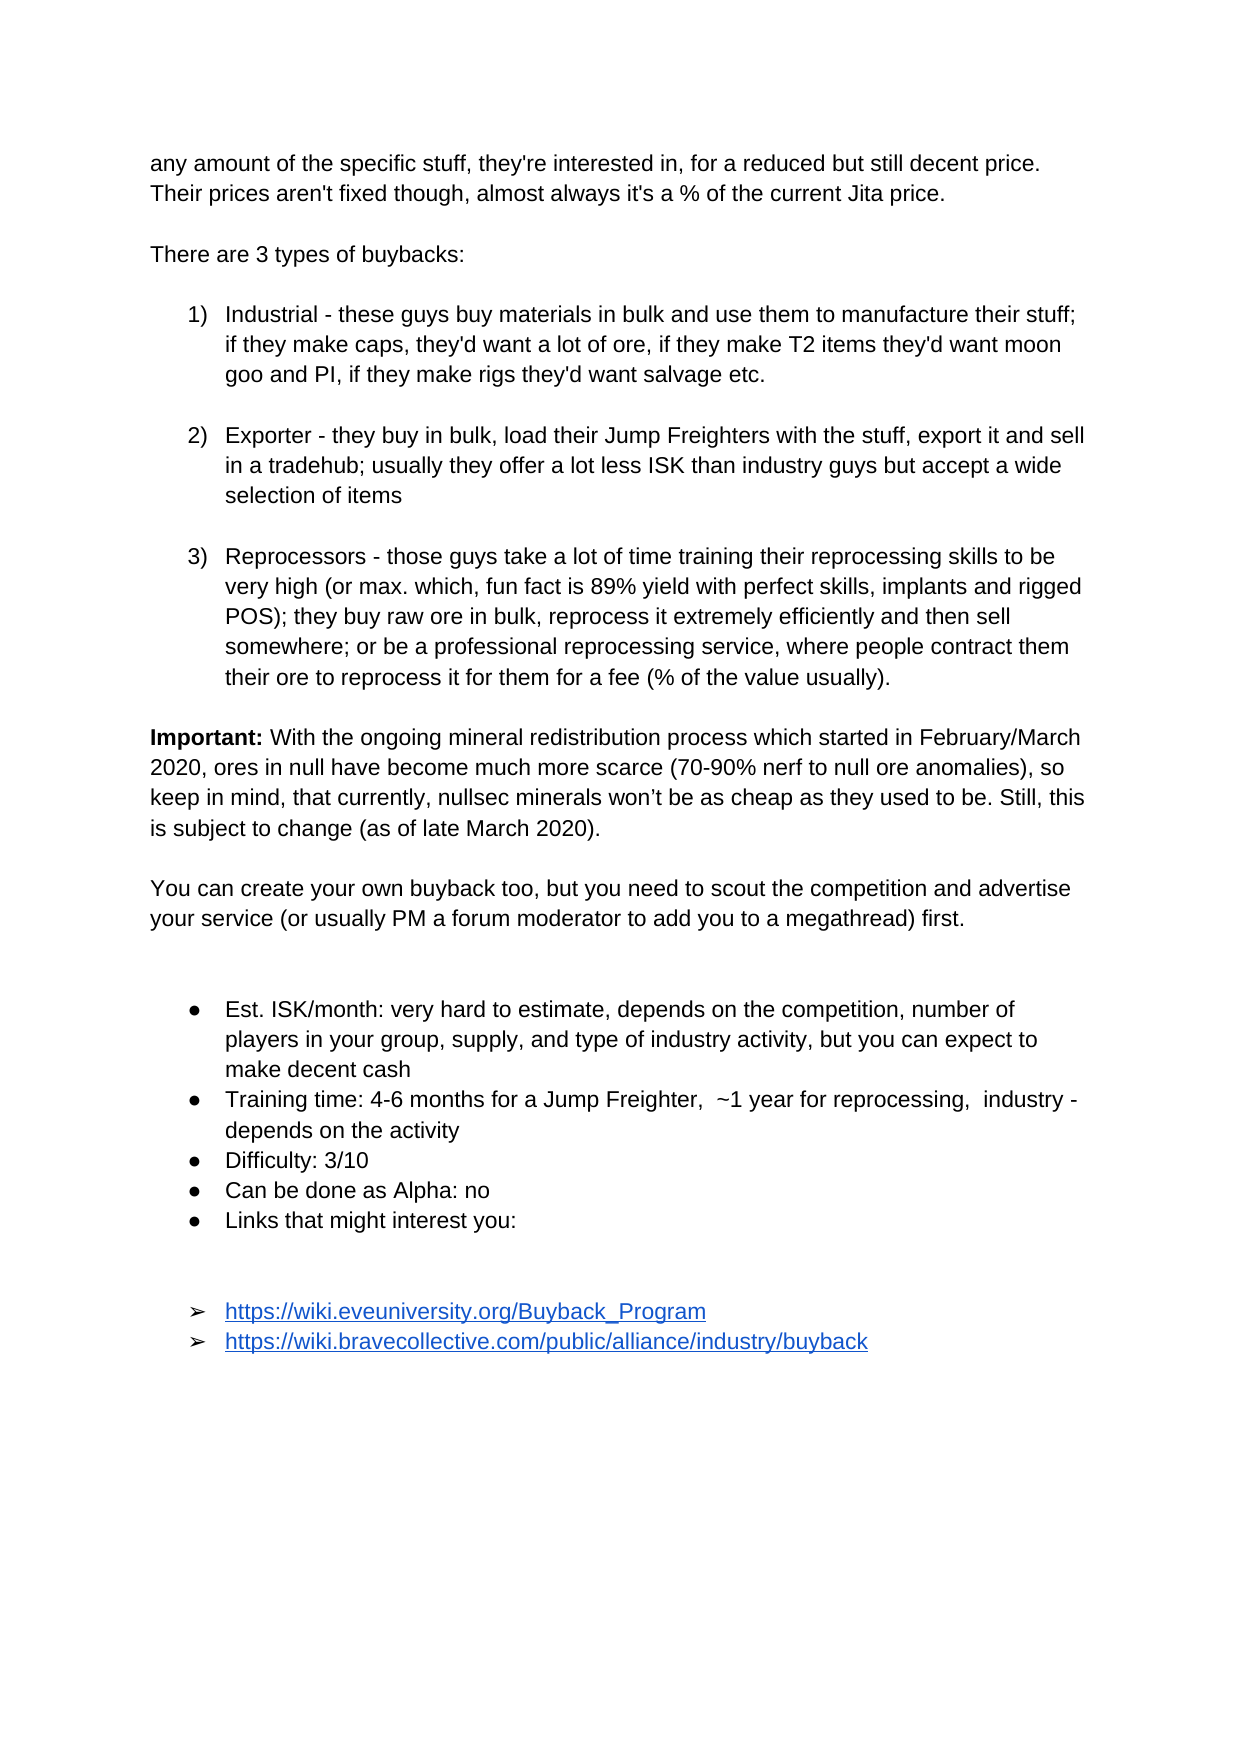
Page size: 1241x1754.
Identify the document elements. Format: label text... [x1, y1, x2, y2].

text Important: With the ongoing mineral redistribution process which started in February/March 2020, ores in null have become much more scarce (70-90% nerf to null ore anomalies), so keep in mind, that currently, nullsec minerals won’t be as cheap as they used to be. Still, this is subject to change (as of late March 2020). [150, 724, 1090, 841]
text any amount of the specific stuff, they're interested in, for a reduced but still decent price. Their prices aren't fixed though, almost always it's a % of the current Jita price. [150, 150, 1090, 207]
list Difficulty: 3/10 [187, 1147, 1090, 1173]
list Industrial - these guys buy materials in bulk and use them to manufacture their stuff; if they make caps, they'd want a lot of ore, if they make T2 items they'd want moon goo and PI, if they make rigs they'd want salvage etc. [187, 301, 1090, 388]
list Est. ISK/month: very hard to estimate, depends on the competition, number of players in your group, supply, and type of industry activity, but you can expect to make decent cash [187, 996, 1090, 1083]
list https://wiki.eveuniversity.org/Buyback_Program [187, 1298, 1090, 1324]
text There are 3 types of buybacks: [150, 241, 1090, 267]
list Exporter - they buy in bulk, load their Jump Freighters with the stuff, export it and sell in a tradehub; usually they offer a lot less ISK than industry guys but accept a wide selection of items [187, 422, 1090, 509]
list Reprocessors - those guys take a lot of time training their reprocessing skills to be very high (or max. which, fun fact is 89% yield with perfect skills, implants and rigged POS); they buy raw ore in bulk, reprocess it extremely efficiently and then sell somewhere; or be a professional reprocessing service, where people contract them their ore to reprocess it for them for a fee (% of the value usually). [187, 543, 1090, 690]
list Can be done as Alpha: no [187, 1177, 1090, 1203]
list https://wiki.bravecollective.com/public/alliance/industry/buyback [187, 1328, 1090, 1354]
list Training time: 4-6 months for a Jump Freighter, ~1 year for reprocessing, industry - depends on the activity [187, 1086, 1090, 1143]
text You can create your own buyback too, but you need to scout the competition and advertise your service (or usually PM a forum moderator to add you to a megathread) first. [150, 875, 1090, 932]
list Links that might interest you: [187, 1207, 1090, 1234]
